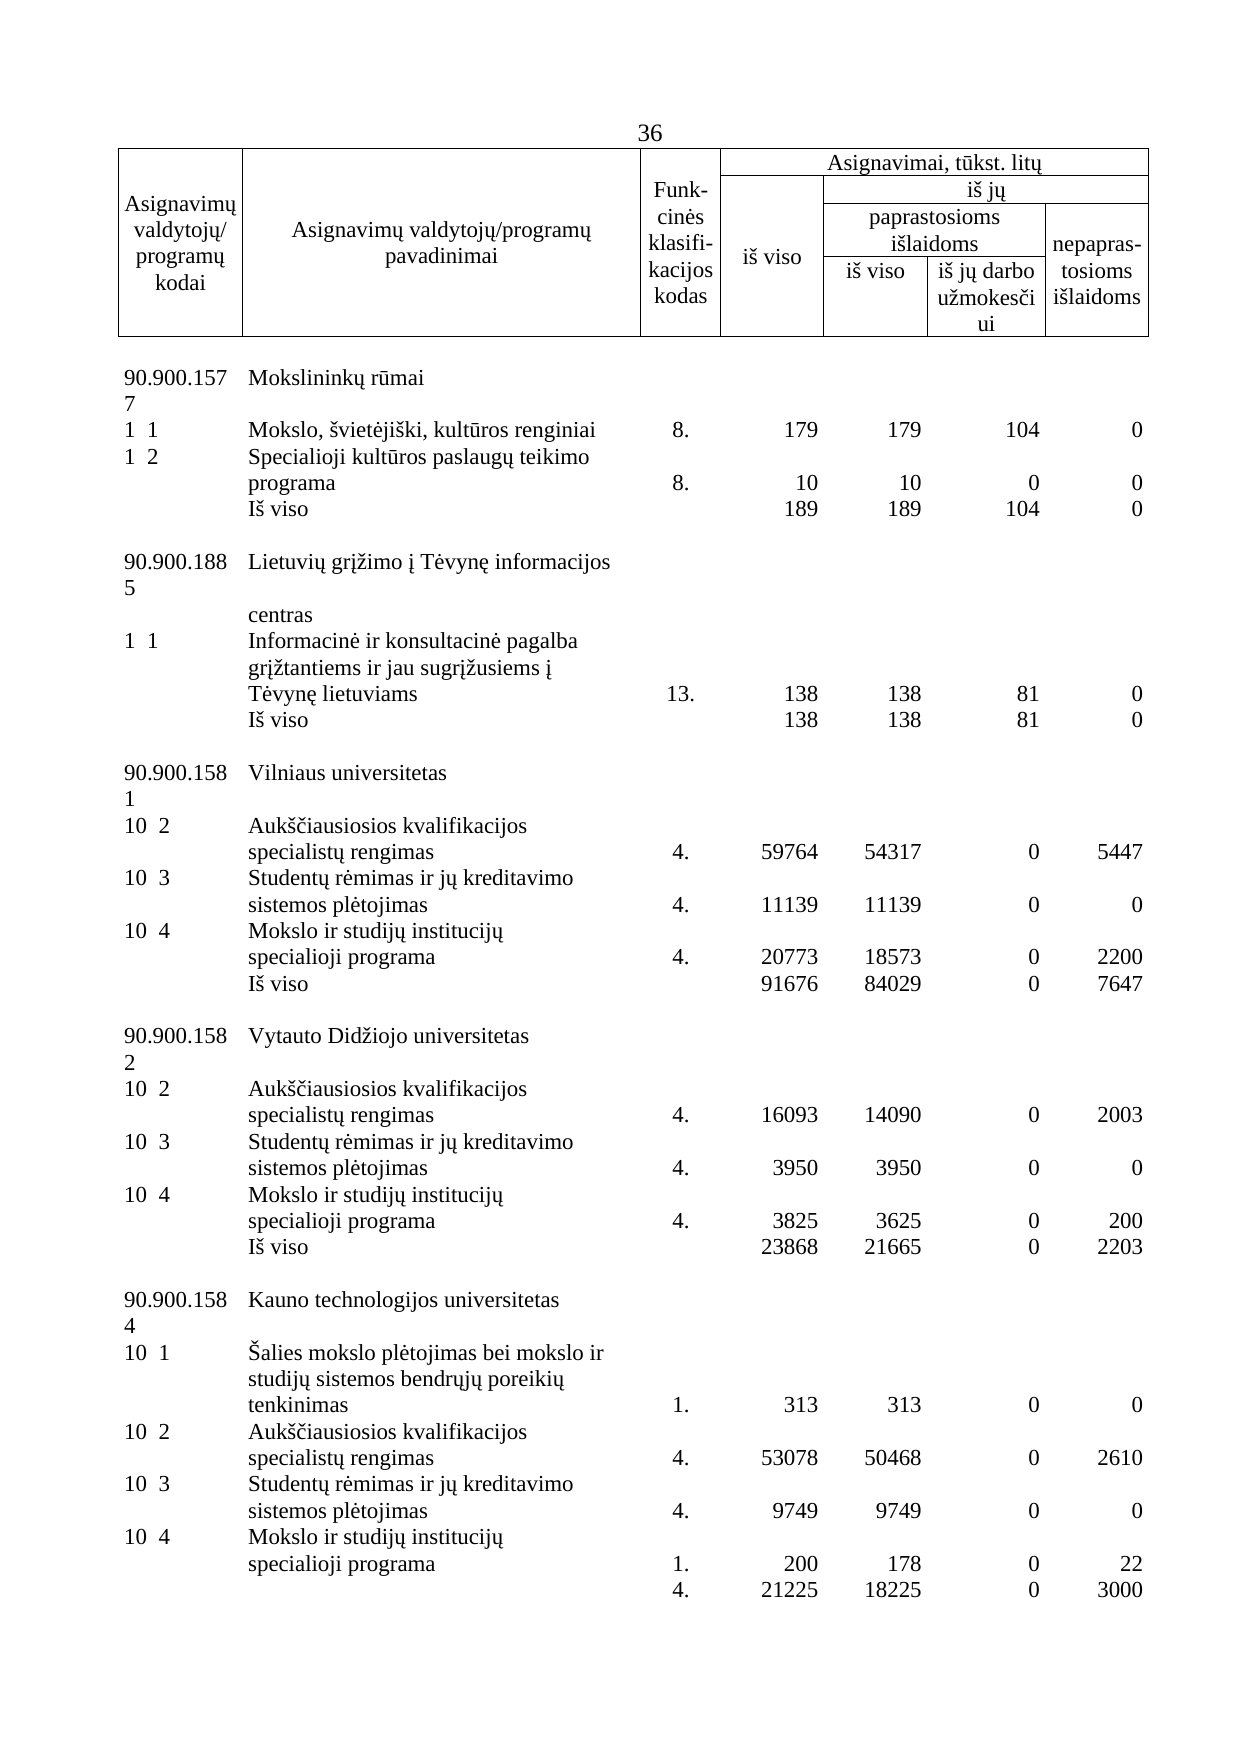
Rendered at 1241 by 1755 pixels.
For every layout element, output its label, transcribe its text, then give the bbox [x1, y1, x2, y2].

table_cell [641, 1523, 720, 1549]
table_cell [824, 1471, 927, 1497]
table_cell Mokslo ir studijų institucijų [242, 1181, 641, 1207]
table_cell 8. [641, 416, 720, 443]
table_cell 21225 [720, 1576, 824, 1602]
table_cell [118, 601, 242, 627]
table_header Asignavimų valdytojų/programų pavadinimai [243, 149, 640, 336]
table_cell [641, 812, 720, 838]
table_cell [118, 1391, 242, 1418]
table_cell 0 [1045, 680, 1148, 706]
table_cell [641, 522, 720, 548]
table_cell iš jų [824, 176, 1148, 202]
table_cell 0 [927, 1576, 1045, 1602]
table_cell 10 1 [118, 1339, 242, 1365]
table_cell [927, 522, 1045, 548]
table_cell [1045, 364, 1148, 416]
table_cell [641, 996, 720, 1022]
table_cell [824, 601, 927, 627]
table_cell 91676 [720, 970, 824, 996]
table_cell 0 [1045, 1497, 1148, 1523]
table_cell specialistų rengimas [242, 1444, 641, 1471]
table_cell 4. [641, 1207, 720, 1233]
table_cell 10 3 [118, 1471, 242, 1497]
table_cell [720, 864, 824, 891]
table_cell [118, 337, 242, 364]
table_cell 0 [927, 838, 1045, 864]
table_cell [118, 495, 242, 522]
table_cell 104 [927, 416, 1045, 443]
table_cell [927, 1075, 1045, 1102]
table_cell 4. [641, 1497, 720, 1523]
table_cell 84029 [824, 970, 927, 996]
table_cell [927, 812, 1045, 838]
table_cell [824, 522, 927, 548]
table_cell specialioji programa [242, 944, 641, 970]
table_cell 0 [927, 1154, 1045, 1181]
table_cell 0 [927, 469, 1045, 495]
table_cell [720, 1286, 824, 1339]
table_cell 4. [641, 891, 720, 917]
table_cell [720, 996, 824, 1022]
table_cell 2003 [1045, 1102, 1148, 1128]
table_cell 10 2 [118, 1418, 242, 1444]
table_cell 138 [824, 706, 927, 733]
table_cell 178 [824, 1550, 927, 1576]
table_cell Lietuvių grįžimo į Tėvynę informacijos [242, 548, 641, 601]
table_cell [824, 1128, 927, 1154]
table_cell 10 2 [118, 1075, 242, 1102]
table_cell 1. [641, 1391, 720, 1418]
table_cell [720, 1128, 824, 1154]
table_cell 0 [1045, 891, 1148, 917]
table_cell [720, 1471, 824, 1497]
table_cell [242, 522, 641, 548]
table_cell [118, 1102, 242, 1128]
table_cell [1045, 1181, 1148, 1207]
table_cell [720, 1023, 824, 1075]
table_cell 0 [1045, 469, 1148, 495]
table_cell [720, 337, 824, 364]
table_cell [927, 1128, 1045, 1154]
table_cell [720, 1181, 824, 1207]
table_cell [720, 654, 824, 680]
table_cell [118, 1550, 242, 1576]
table_cell [720, 733, 824, 759]
table_cell 18225 [824, 1576, 927, 1602]
table_cell 54317 [824, 838, 927, 864]
table_cell Vilniaus universitetas [242, 759, 641, 812]
table_cell [824, 1418, 927, 1444]
table_cell 138 [720, 706, 824, 733]
table_cell [242, 733, 641, 759]
table_cell [641, 654, 720, 680]
table_cell Aukščiausiosios kvalifikacijos [242, 1075, 641, 1102]
table_cell Šalies mokslo plėtojimas bei mokslo ir [242, 1339, 641, 1365]
table_cell [641, 601, 720, 627]
table_cell 1 2 [118, 443, 242, 469]
table_cell [927, 733, 1045, 759]
table_cell [641, 1075, 720, 1102]
table_cell sistemos plėtojimas [242, 1497, 641, 1523]
table_cell 0 [927, 1207, 1045, 1233]
table_cell paprastosioms išlaidoms [824, 204, 1045, 256]
table_cell 10 [824, 469, 927, 495]
table_cell [720, 443, 824, 469]
table_cell grįžtantiems ir jau sugrįžusiems į [242, 654, 641, 680]
table_cell [720, 1075, 824, 1102]
table_cell [118, 522, 242, 548]
table_cell 81 [927, 680, 1045, 706]
table_cell Iš viso [242, 706, 641, 733]
table_cell Iš viso [242, 1233, 641, 1260]
table_cell nepapras-tosioms išlaidoms [1046, 204, 1148, 336]
table_cell 90.900.1582 [118, 1023, 242, 1075]
table_cell 21665 [824, 1233, 927, 1260]
table_cell [824, 733, 927, 759]
table_cell Studentų rėmimas ir jų kreditavimo [242, 1471, 641, 1497]
table_cell 11139 [824, 891, 927, 917]
table_cell [1045, 1418, 1148, 1444]
table_cell [824, 337, 927, 364]
table_cell Mokslo ir studijų institucijų [242, 917, 641, 943]
table_cell [927, 364, 1045, 416]
table_cell [1045, 864, 1148, 891]
table_cell [641, 917, 720, 943]
table_cell specialistų rengimas [242, 838, 641, 864]
table_cell [927, 627, 1045, 653]
table_cell 313 [720, 1391, 824, 1418]
table_cell [1045, 1128, 1148, 1154]
table_cell 3625 [824, 1207, 927, 1233]
table_cell [641, 970, 720, 996]
table_cell specialioji programa [242, 1207, 641, 1233]
table_cell [927, 1286, 1045, 1339]
table_cell [641, 1233, 720, 1260]
table_cell centras [242, 601, 641, 627]
table_cell Mokslininkų rūmai [242, 364, 641, 416]
table_cell [720, 759, 824, 812]
table_cell [824, 864, 927, 891]
table_cell [720, 1260, 824, 1286]
table_cell [1045, 443, 1148, 469]
table_cell Tėvynę lietuviams [242, 680, 641, 706]
table_cell 23868 [720, 1233, 824, 1260]
table_cell [641, 759, 720, 812]
table_cell 0 [927, 1102, 1045, 1128]
table_cell [824, 443, 927, 469]
table_cell Specialioji kultūros paslaugų teikimo [242, 443, 641, 469]
table_cell 0 [1045, 1391, 1148, 1418]
table_cell 3950 [824, 1154, 927, 1181]
table_cell Vytauto Didžiojo universitetas [242, 1023, 641, 1075]
table_cell [927, 548, 1045, 601]
table_cell 1 1 [118, 416, 242, 443]
table_cell [641, 1286, 720, 1339]
table_cell 200 [720, 1550, 824, 1576]
table_cell 4. [641, 944, 720, 970]
table_cell 59764 [720, 838, 824, 864]
table_cell 189 [824, 495, 927, 522]
table_cell 53078 [720, 1444, 824, 1471]
table_cell [927, 601, 1045, 627]
table_cell [720, 364, 824, 416]
table_cell 0 [927, 1497, 1045, 1523]
table_cell [641, 337, 720, 364]
table_cell 0 [927, 1233, 1045, 1260]
table_cell 0 [927, 1550, 1045, 1576]
table_cell [824, 1260, 927, 1286]
table_cell [118, 1365, 242, 1391]
table_cell 1 1 [118, 627, 242, 653]
table_cell Mokslo, švietėjiški, kultūros renginiai [242, 416, 641, 443]
table_cell studijų sistemos bendrųjų poreikių [242, 1365, 641, 1391]
table_cell 138 [720, 680, 824, 706]
table_cell [118, 996, 242, 1022]
table_cell [1045, 601, 1148, 627]
table_cell [720, 917, 824, 943]
table_cell 10 3 [118, 1128, 242, 1154]
table_cell sistemos plėtojimas [242, 1154, 641, 1181]
table_cell 90.900.1581 [118, 759, 242, 812]
table_cell Aukščiausiosios kvalifikacijos [242, 812, 641, 838]
table_cell [824, 1286, 927, 1339]
table_cell [824, 917, 927, 943]
table_cell [824, 1365, 927, 1391]
table_cell iš viso [824, 257, 927, 336]
table_cell [927, 1365, 1045, 1391]
table_cell [824, 548, 927, 601]
table_cell 0 [1045, 416, 1148, 443]
table_cell 3000 [1045, 1576, 1148, 1602]
table_cell specialioji programa [242, 1550, 641, 1576]
table_cell 179 [824, 416, 927, 443]
table_cell 0 [927, 944, 1045, 970]
table_cell [1045, 1523, 1148, 1549]
table_cell 0 [1045, 706, 1148, 733]
table_cell [720, 522, 824, 548]
table_cell 7647 [1045, 970, 1148, 996]
table_cell 5447 [1045, 838, 1148, 864]
table_cell 10 2 [118, 812, 242, 838]
table_cell 0 [927, 1391, 1045, 1418]
table_cell 10 [720, 469, 824, 495]
table_cell [720, 601, 824, 627]
table_cell [118, 1576, 242, 1602]
table_cell 20773 [720, 944, 824, 970]
table_cell [720, 1523, 824, 1549]
table_cell [641, 1471, 720, 1497]
table_cell [118, 1233, 242, 1260]
table_cell programa [242, 469, 641, 495]
table_cell [824, 812, 927, 838]
table_cell 90.900.1584 [118, 1286, 242, 1339]
table_cell [1045, 548, 1148, 601]
table_cell [824, 654, 927, 680]
table_cell 22 [1045, 1550, 1148, 1576]
table_cell [1045, 1365, 1148, 1391]
table_cell [1045, 654, 1148, 680]
table_cell [720, 627, 824, 653]
table_cell 0 [1045, 1154, 1148, 1181]
table_cell [927, 1418, 1045, 1444]
table_cell [641, 443, 720, 469]
table_cell [641, 1181, 720, 1207]
table_cell Iš viso [242, 970, 641, 996]
table_cell [1045, 337, 1148, 364]
table_cell 9749 [824, 1497, 927, 1523]
table_cell 4. [641, 838, 720, 864]
table_cell [927, 1523, 1045, 1549]
table_cell 50468 [824, 1444, 927, 1471]
table_cell 9749 [720, 1497, 824, 1523]
table_cell sistemos plėtojimas [242, 891, 641, 917]
table_cell [927, 443, 1045, 469]
table_cell 104 [927, 495, 1045, 522]
table_cell [118, 1444, 242, 1471]
table_cell [927, 337, 1045, 364]
table_cell 10 4 [118, 1523, 242, 1549]
table_cell 4. [641, 1154, 720, 1181]
table_header Asignavimai, tūkst. litų [721, 149, 1148, 175]
table_cell 0 [1045, 495, 1148, 522]
table_cell [118, 838, 242, 864]
table_cell [1045, 812, 1148, 838]
table_cell [118, 733, 242, 759]
table_cell iš jų darbo užmokesčiui [928, 257, 1045, 336]
table_cell Studentų rėmimas ir jų kreditavimo [242, 1128, 641, 1154]
table_cell [1045, 522, 1148, 548]
table_cell 1. [641, 1550, 720, 1576]
table_cell [641, 364, 720, 416]
table_cell Kauno technologijos universitetas [242, 1286, 641, 1339]
table_cell [824, 759, 927, 812]
table_cell [927, 1471, 1045, 1497]
table_cell 138 [824, 680, 927, 706]
table_cell [824, 1181, 927, 1207]
table_cell iš viso [721, 176, 823, 336]
table_cell 179 [720, 416, 824, 443]
table_cell [1045, 1471, 1148, 1497]
table_cell [824, 996, 927, 1022]
table_cell [927, 1260, 1045, 1286]
table_cell 200 [1045, 1207, 1148, 1233]
table_cell 10 3 [118, 864, 242, 891]
table_cell [720, 1418, 824, 1444]
table_cell [1045, 917, 1148, 943]
table_cell tenkinimas [242, 1391, 641, 1418]
table_cell [242, 337, 641, 364]
table_cell [641, 864, 720, 891]
table_cell 2610 [1045, 1444, 1148, 1471]
table_cell 189 [720, 495, 824, 522]
table_cell [118, 891, 242, 917]
table_header Funk-cinės klasifi-kacijos kodas [641, 149, 720, 336]
table_cell 0 [927, 891, 1045, 917]
table_cell Mokslo ir studijų institucijų [242, 1523, 641, 1549]
table_cell 0 [927, 1444, 1045, 1471]
table_cell [118, 1260, 242, 1286]
table_cell [118, 970, 242, 996]
table_cell [641, 706, 720, 733]
table_cell [824, 1339, 927, 1365]
table_cell 81 [927, 706, 1045, 733]
table_cell [1045, 1286, 1148, 1339]
table_cell [242, 1260, 641, 1286]
table_cell [641, 1128, 720, 1154]
table_cell [641, 1365, 720, 1391]
table_cell [641, 1339, 720, 1365]
table_cell [1045, 1339, 1148, 1365]
table_cell [242, 1576, 641, 1602]
table_cell [641, 1260, 720, 1286]
table_cell [1045, 1075, 1148, 1102]
table_cell [1045, 733, 1148, 759]
table_cell [641, 1418, 720, 1444]
table_cell [927, 864, 1045, 891]
table_cell [118, 1207, 242, 1233]
table_cell [720, 548, 824, 601]
table_cell [720, 1365, 824, 1391]
table_cell 4. [641, 1576, 720, 1602]
table_cell 90.900.1577 [118, 364, 242, 416]
table_cell 3825 [720, 1207, 824, 1233]
table_header Asignavimų valdytojų/ programų kodai [119, 149, 242, 336]
table_cell specialistų rengimas [242, 1102, 641, 1128]
table_cell [927, 996, 1045, 1022]
table_cell [1045, 759, 1148, 812]
table_cell [824, 364, 927, 416]
table_cell [824, 627, 927, 653]
table_cell [641, 733, 720, 759]
table_cell [118, 1154, 242, 1181]
table_cell 18573 [824, 944, 927, 970]
table_cell [118, 680, 242, 706]
table_cell [1045, 1260, 1148, 1286]
table_cell 90.900.1885 [118, 548, 242, 601]
table_cell 4. [641, 1102, 720, 1128]
table_cell [927, 1339, 1045, 1365]
table_cell [1045, 627, 1148, 653]
table_cell [927, 1181, 1045, 1207]
table_cell 14090 [824, 1102, 927, 1128]
table_cell Informacinė ir konsultacinė pagalba [242, 627, 641, 653]
table_cell Aukščiausiosios kvalifikacijos [242, 1418, 641, 1444]
table_cell [118, 654, 242, 680]
table_cell 4. [641, 1444, 720, 1471]
table_cell 10 4 [118, 1181, 242, 1207]
table_cell [824, 1523, 927, 1549]
table_cell [118, 469, 242, 495]
table_cell [1045, 1023, 1148, 1075]
table_cell [118, 944, 242, 970]
table_cell 10 4 [118, 917, 242, 943]
table_cell Studentų rėmimas ir jų kreditavimo [242, 864, 641, 891]
table_cell 11139 [720, 891, 824, 917]
table_cell [242, 996, 641, 1022]
table_cell [1045, 996, 1148, 1022]
table_cell [641, 1023, 720, 1075]
table_cell [720, 812, 824, 838]
table_cell 8. [641, 469, 720, 495]
table_cell 2200 [1045, 944, 1148, 970]
table_cell [641, 627, 720, 653]
table_cell 3950 [720, 1154, 824, 1181]
table_cell 16093 [720, 1102, 824, 1128]
table_cell [118, 1497, 242, 1523]
table_cell [641, 495, 720, 522]
table_cell [927, 917, 1045, 943]
table_cell [824, 1075, 927, 1102]
table_cell 2203 [1045, 1233, 1148, 1260]
table_cell 13. [641, 680, 720, 706]
table_cell [824, 1023, 927, 1075]
table_cell [118, 706, 242, 733]
table_cell [927, 1023, 1045, 1075]
table_cell [720, 1339, 824, 1365]
table_cell [927, 759, 1045, 812]
table_cell Iš viso [242, 495, 641, 522]
table_cell 313 [824, 1391, 927, 1418]
table_cell [927, 654, 1045, 680]
table_cell 0 [927, 970, 1045, 996]
table_cell [641, 548, 720, 601]
